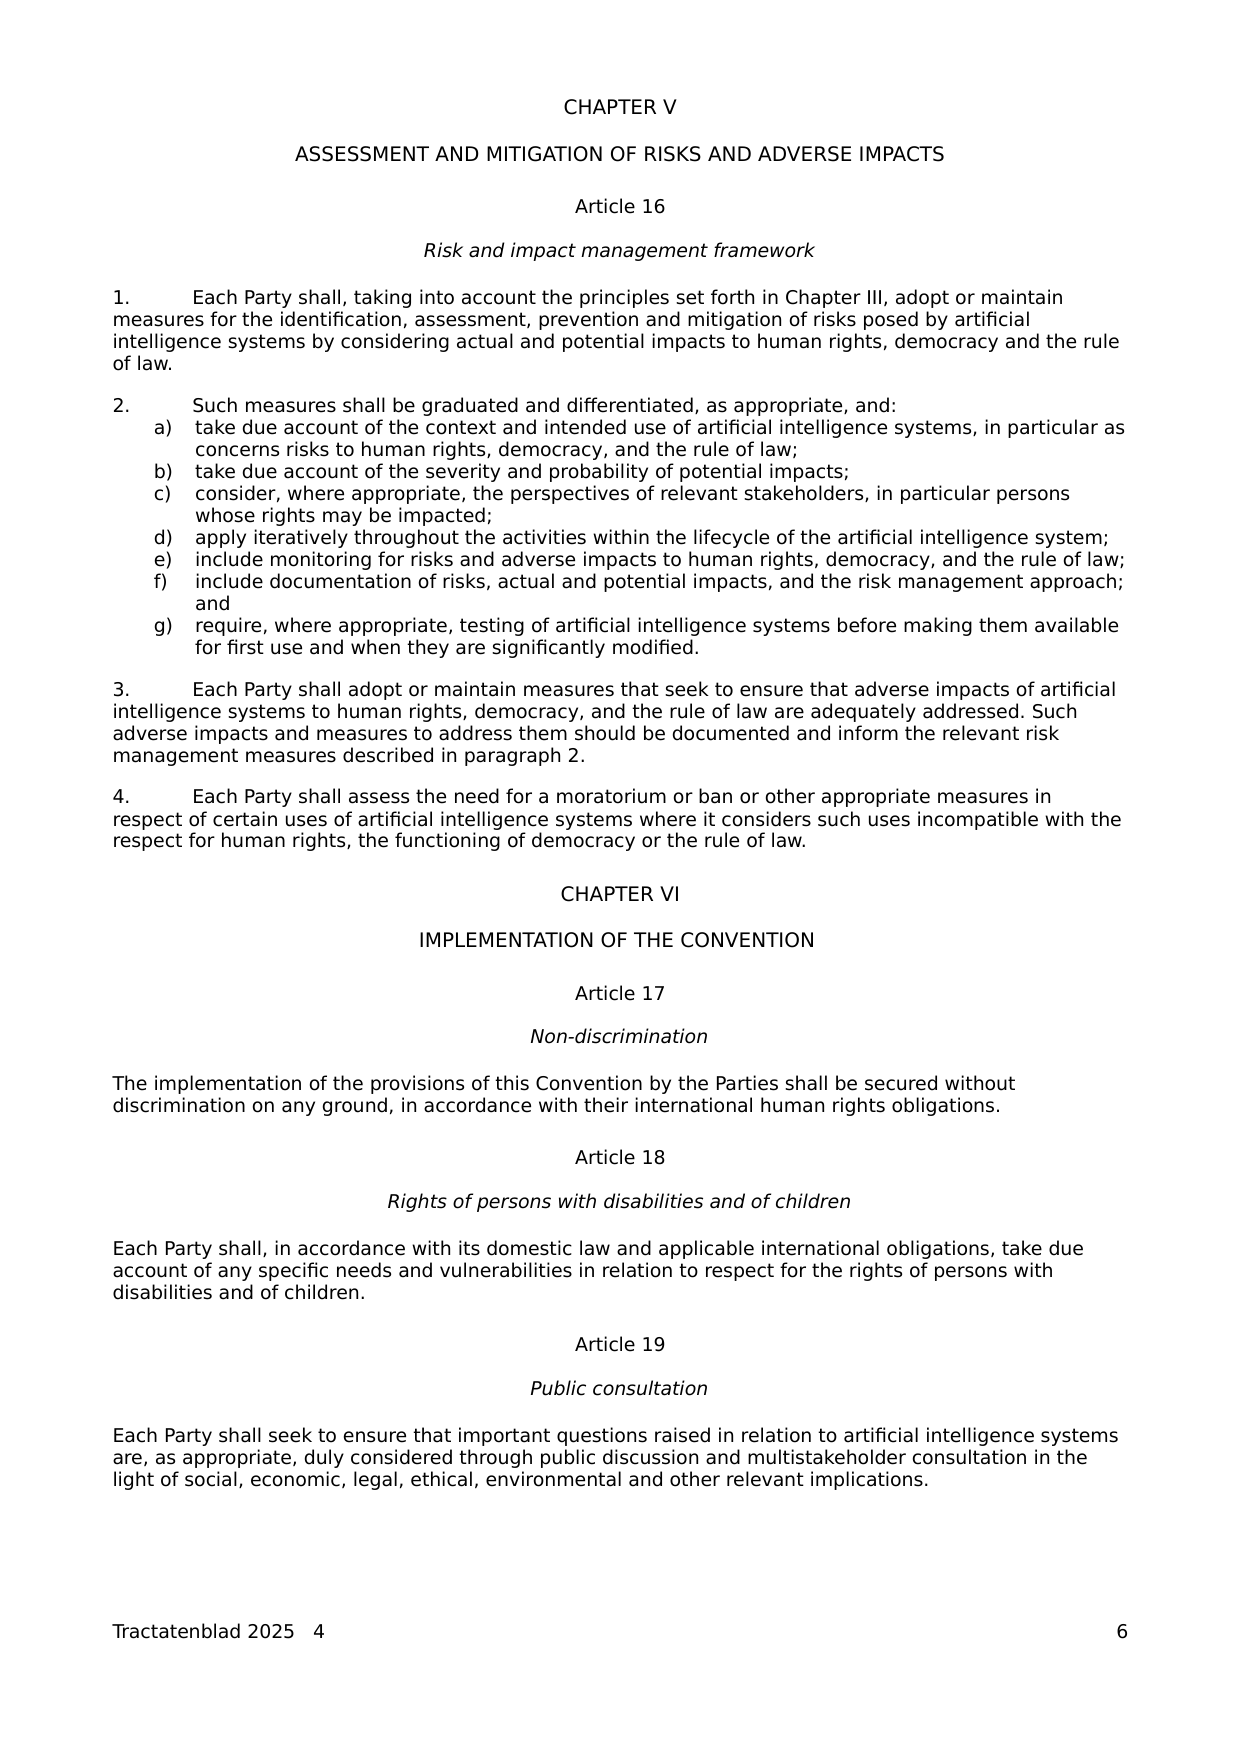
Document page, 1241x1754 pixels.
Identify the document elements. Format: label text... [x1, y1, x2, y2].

subtitle CHAPTER V ASSESSMENT AND MITIGATION OF RISKS AND ADVERSE IMPACTS [112, 96, 1128, 166]
text e) include monitoring for risks and adverse impacts to human rights, democracy, and the rule of law; [153, 549, 1128, 571]
text b) take due account of the severity and probability of potential impacts; [153, 461, 1128, 483]
subtitle Article 18 Rights of persons with disabilities and of children [112, 1147, 1128, 1213]
subtitle Article 19 Public consultation [112, 1334, 1128, 1400]
text Each Party shall seek to ensure that important questions raised in relation to artificial intelligence systems are, as appropriate, duly considered through public discussion and multistakeholder consultation in the light of social, economic, legal, ethical, environmental and other relevant implications. [112, 1425, 1128, 1491]
text 1. Each Party shall, taking into account the principles set forth in Chapter III, adopt or maintain measures for the identification, assessment, prevention and mitigation of risks posed by artificial intelligence systems by considering actual and potential impacts to human rights, democracy and the rule of law. [112, 287, 1128, 375]
text g) require, where appropriate, testing of artificial intelligence systems before making them available for first use and when they are significantly modified. [153, 614, 1128, 658]
text f) include documentation of risks, actual and potential impacts, and the risk management approach; and [153, 571, 1128, 614]
subtitle CHAPTER VI IMPLEMENTATION OF THE CONVENTION [112, 882, 1128, 952]
text The implementation of the provisions of this Convention by the Parties shall be secured without discrimination on any ground, in accordance with their international human rights obligations. [112, 1073, 1128, 1117]
text 2. Such measures shall be graduated and differentiated, as appropriate, and: [112, 395, 1128, 417]
text Each Party shall, in accordance with its domestic law and applicable international obligations, take due account of any specific needs and vulnerabilities in relation to respect for the rights of persons with disabilities and of children. [112, 1238, 1128, 1304]
text 3. Each Party shall adopt or maintain measures that seek to ensure that adverse impacts of artificial intelligence systems to human rights, democracy, and the rule of law are adequately addressed. Such adverse impacts and measures to address them should be documented and inform the relevant risk management measures described in paragraph 2. [112, 678, 1128, 766]
text a) take due account of the context and intended use of artificial intelligence systems, in particular as concerns risks to human rights, democracy, and the rule of law; [153, 417, 1128, 461]
subtitle Article 16 Risk and impact management framework [112, 196, 1128, 262]
text 4. Each Party shall assess the need for a moratorium or ban or other appropriate measures in respect of certain uses of artificial intelligence systems where it considers such uses incompatible with the respect for human rights, the functioning of democracy or the rule of law. [112, 786, 1128, 852]
text d) apply iteratively throughout the activities within the lifecycle of the artificial intelligence system; [153, 527, 1128, 549]
subtitle Article 17 Non-discrimination [112, 982, 1128, 1048]
text c) consider, where appropriate, the perspectives of relevant stakeholders, in particular persons whose rights may be impacted; [153, 483, 1128, 527]
